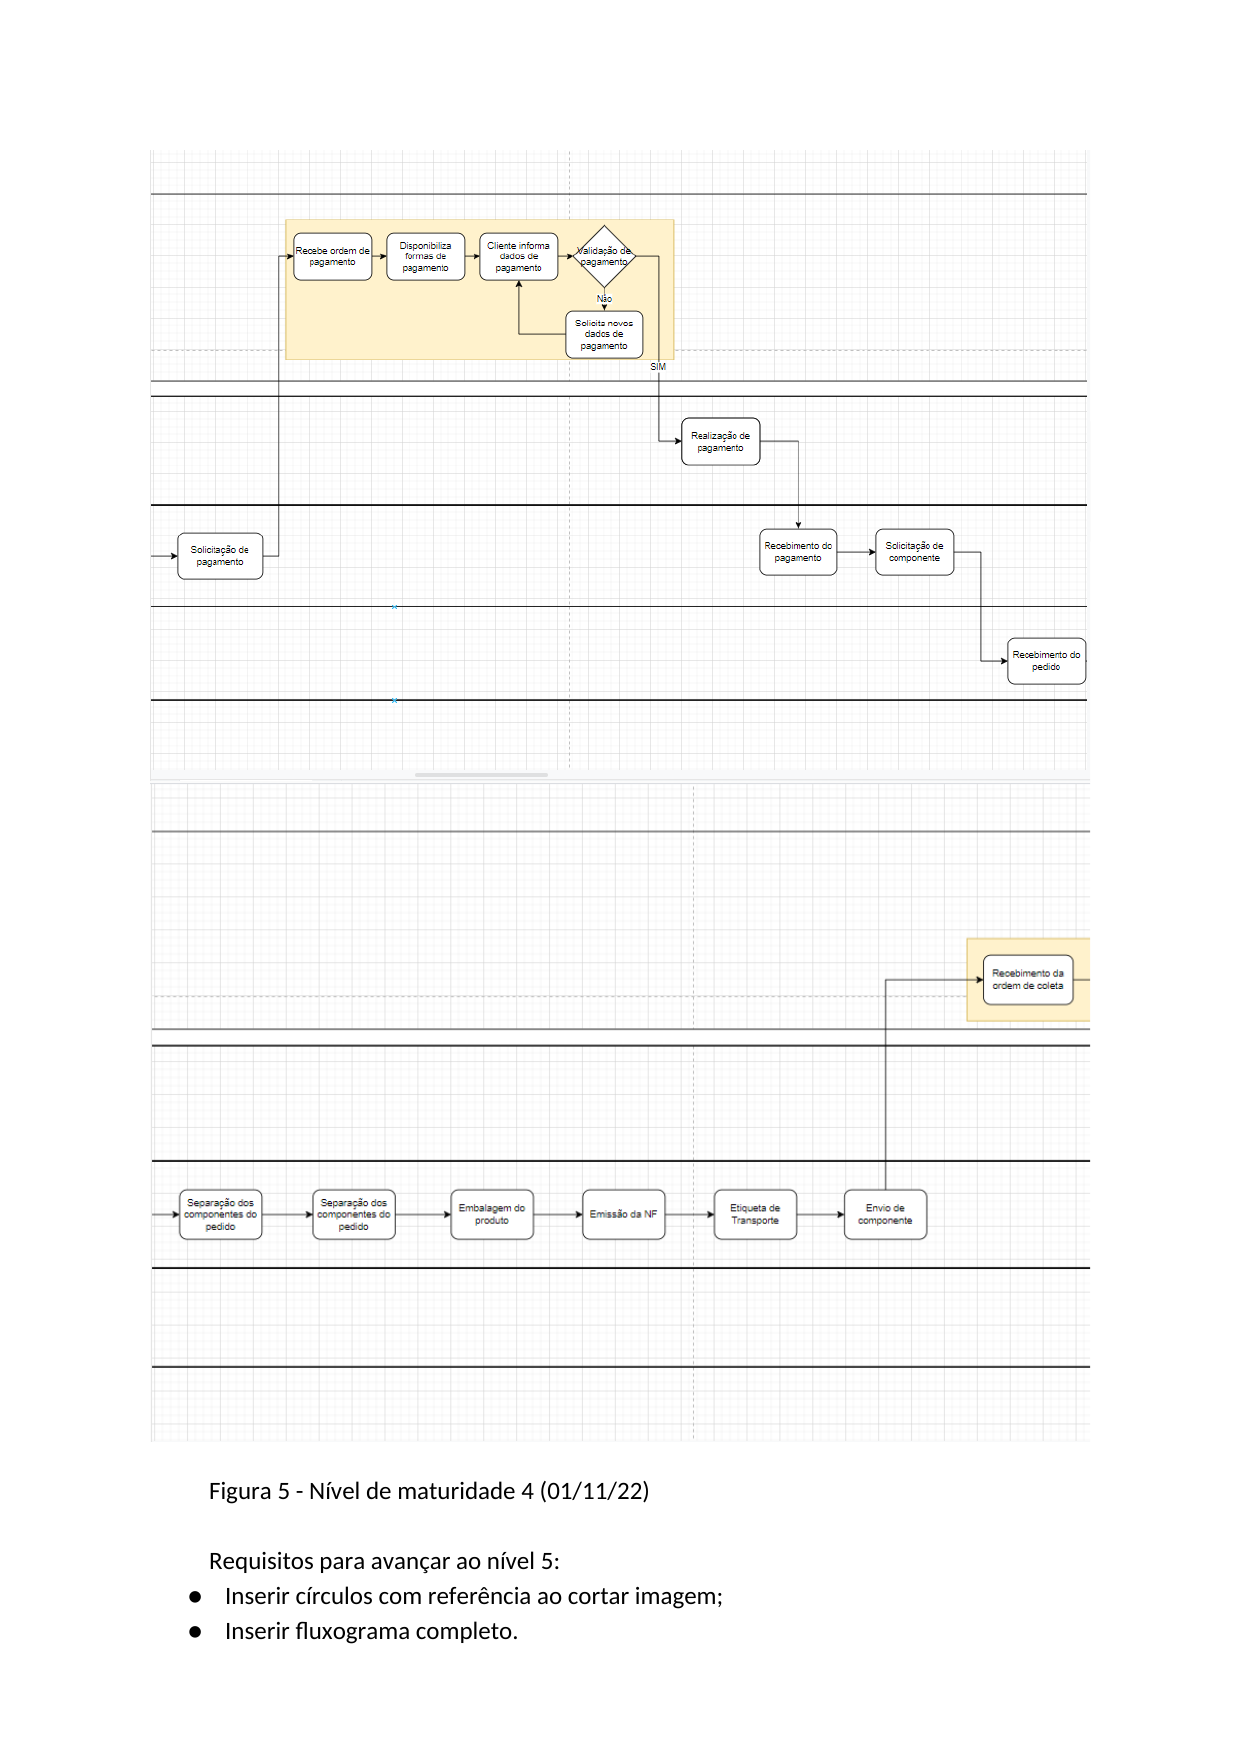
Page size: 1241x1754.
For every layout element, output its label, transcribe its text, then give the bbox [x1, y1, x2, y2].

list Inserir fluxograma completo. [187, 1615, 1090, 1646]
text Figura 5 - Nível de maturidade 4 (01/11/22) [150, 1475, 1090, 1506]
text Requisitos para avançar ao nível 5: [150, 1545, 1090, 1576]
picture [150, 150, 1091, 1442]
list Inserir círculos com referência ao cortar imagem; [187, 1580, 1090, 1611]
